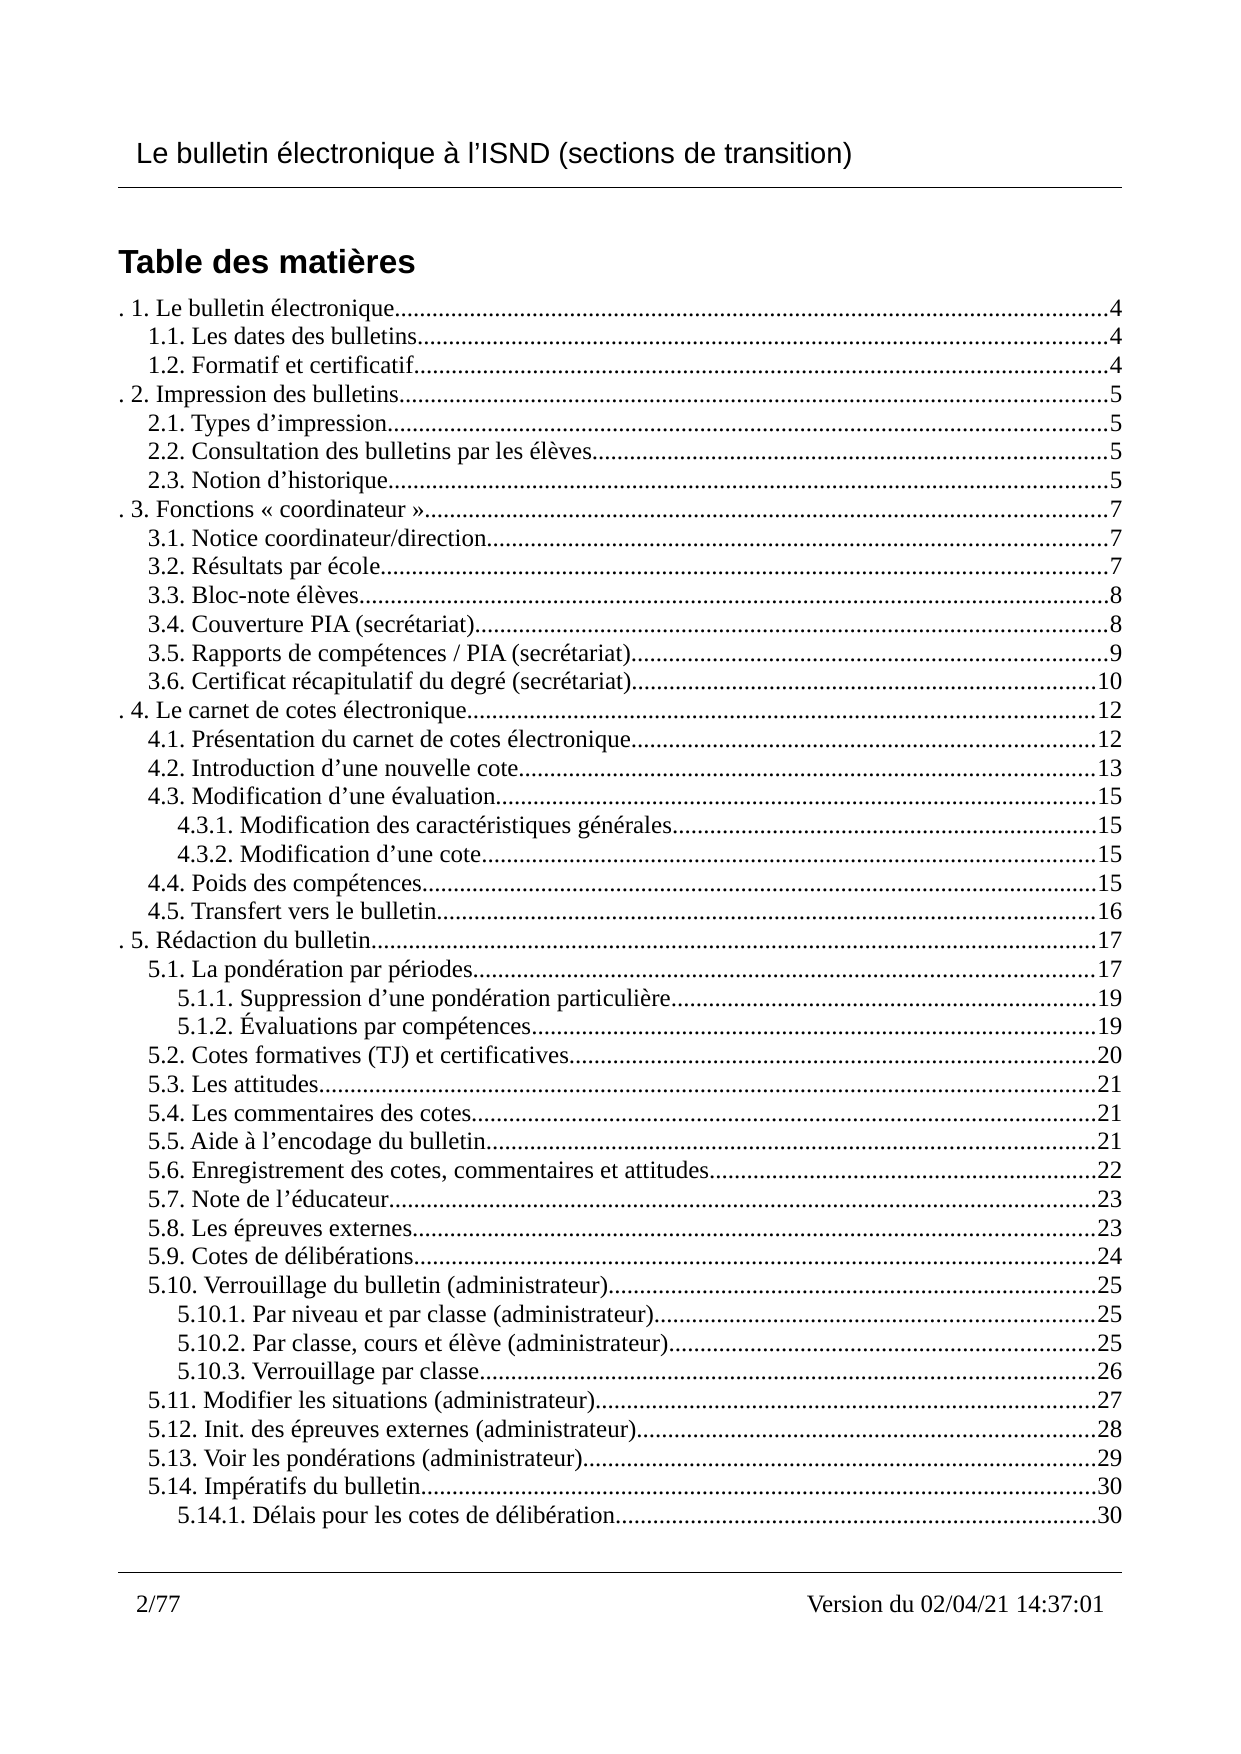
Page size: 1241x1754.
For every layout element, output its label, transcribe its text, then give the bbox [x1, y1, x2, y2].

text 4.3. Modification d’une évaluation 15 [148, 781, 1122, 810]
text 2.1. Types d’impression 5 [148, 408, 1122, 436]
text 5.4. Les commentaires des cotes 21 [148, 1098, 1122, 1126]
text 4.3.2. Modification d’une cote 15 [177, 839, 1122, 868]
text 1.2. Formatif et certificatif 4 [148, 350, 1122, 379]
text . 2. Impression des bulletins 5 [118, 379, 1122, 408]
text 4.5. Transfert vers le bulletin 16 [148, 896, 1122, 925]
text 5.10.3. Verrouillage par classe 26 [177, 1356, 1122, 1385]
text 4.3.1. Modification des caractéristiques générales 15 [177, 810, 1122, 839]
text 5.5. Aide à l’encodage du bulletin 21 [148, 1126, 1122, 1155]
text . 5. Rédaction du bulletin 17 [118, 925, 1122, 954]
text 1.1. Les dates des bulletins 4 [148, 321, 1122, 350]
text 3.5. Rapports de compétences / PIA (secrétariat) 9 [148, 638, 1122, 666]
text 2.2. Consultation des bulletins par les élèves 5 [148, 436, 1122, 465]
text 5.12. Init. des épreuves externes (administrateur) 28 [148, 1414, 1122, 1443]
text 5.14.1. Délais pour les cotes de délibération 30 [177, 1500, 1122, 1529]
text . 4. Le carnet de cotes électronique 12 [118, 695, 1122, 724]
text 5.10.1. Par niveau et par classe (administrateur) 25 [177, 1299, 1122, 1328]
text 5.2. Cotes formatives (TJ) et certificatives 20 [148, 1040, 1122, 1069]
text 5.6. Enregistrement des cotes, commentaires et attitudes 22 [148, 1155, 1122, 1184]
text 5.7. Note de l’éducateur 23 [148, 1184, 1122, 1213]
text 5.8. Les épreuves externes 23 [148, 1213, 1122, 1241]
text 5.1.1. Suppression d’une pondération particulière 19 [177, 983, 1122, 1011]
text 4.4. Poids des compétences 15 [148, 868, 1122, 896]
text . 1. Le bulletin électronique 4 [118, 293, 1122, 321]
text 4.1. Présentation du carnet de cotes électronique 12 [148, 724, 1122, 753]
text 5.10. Verrouillage du bulletin (administrateur) 25 [148, 1270, 1122, 1299]
text 5.13. Voir les pondérations (administrateur) 29 [148, 1443, 1122, 1471]
text 5.10.2. Par classe, cours et élève (administrateur) 25 [177, 1328, 1122, 1356]
text 2.3. Notion d’historique 5 [148, 465, 1122, 494]
text 5.3. Les attitudes 21 [148, 1069, 1122, 1098]
text 3.1. Notice coordinateur/direction 7 [148, 523, 1122, 551]
text 3.2. Résultats par école 7 [148, 551, 1122, 580]
text 5.14. Impératifs du bulletin 30 [148, 1471, 1122, 1500]
text 3.3. Bloc-note élèves 8 [148, 580, 1122, 609]
text . 3. Fonctions « coordinateur » 7 [118, 494, 1122, 523]
text 5.1. La pondération par périodes 17 [148, 954, 1122, 983]
text 3.4. Couverture PIA (secrétariat) 8 [148, 609, 1122, 638]
text 3.6. Certificat récapitulatif du degré (secrétariat) 10 [148, 666, 1122, 695]
text 4.2. Introduction d’une nouvelle cote 13 [148, 753, 1122, 781]
text 5.9. Cotes de délibérations 24 [148, 1241, 1122, 1270]
text 5.11. Modifier les situations (administrateur) 27 [148, 1385, 1122, 1414]
text 5.1.2. Évaluations par compétences 19 [177, 1011, 1122, 1040]
subtitle Table des matières [118, 242, 1122, 280]
